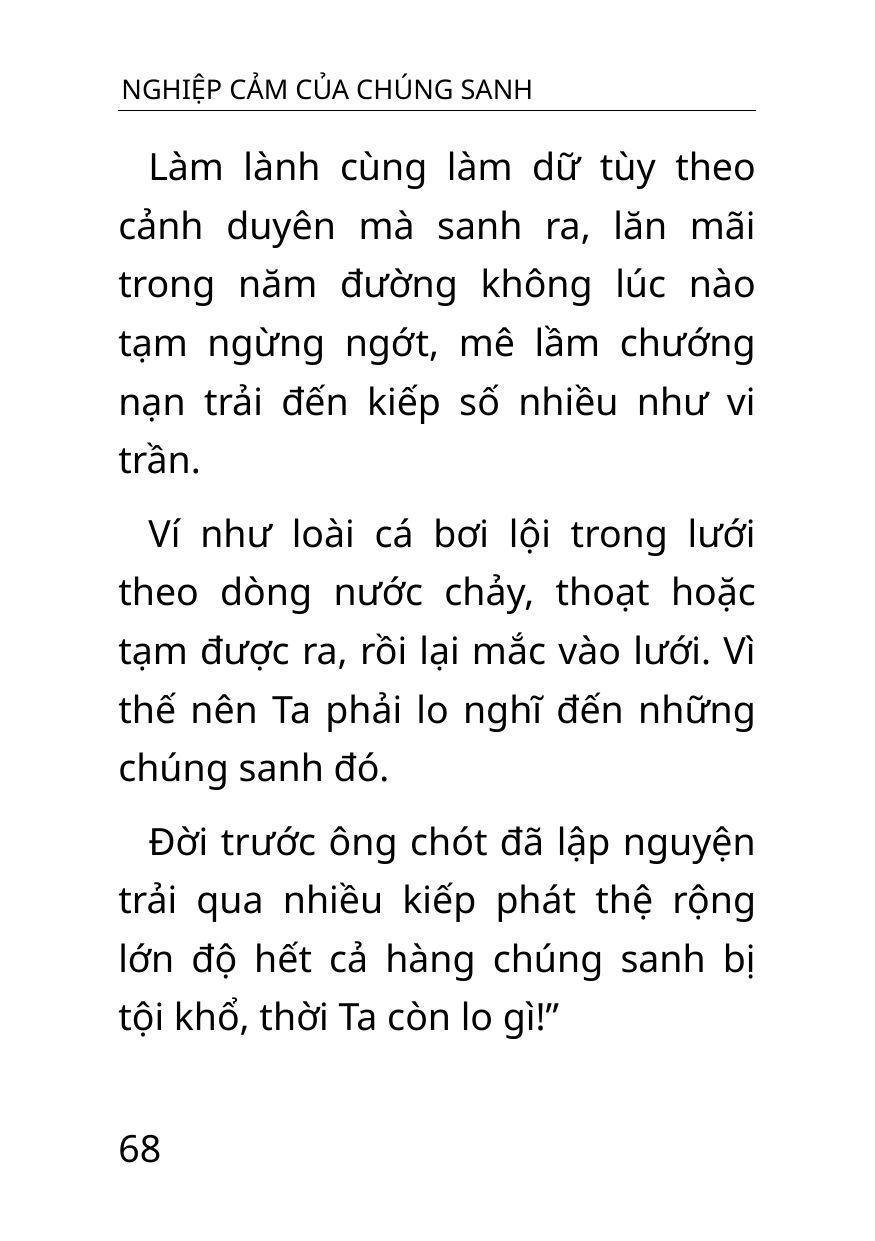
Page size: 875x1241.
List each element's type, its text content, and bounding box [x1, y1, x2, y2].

text Làm lành cùng làm dữ tùy theo cảnh duyên mà sanh ra, lăn mãi trong năm đường không lúc nào tạm ngừng ngớt, mê lầm chướng nạn trải đến kiếp số nhiều như vi trần. [118, 141, 756, 485]
text Đời trước ông chót đã lập nguyện trải qua nhiều kiếp phát thệ rộng lớn độ hết cả hàng chúng sanh bị tội khổ, thời Ta còn lo gì!” [118, 815, 756, 1042]
text Ví như loài cá bơi lội trong lưới theo dòng nước chảy, thoạt hoặc tạm được ra, rồi lại mắc vào lưới. Vì thế nên Ta phải lo nghĩ đến những chúng sanh đó. [118, 507, 756, 793]
